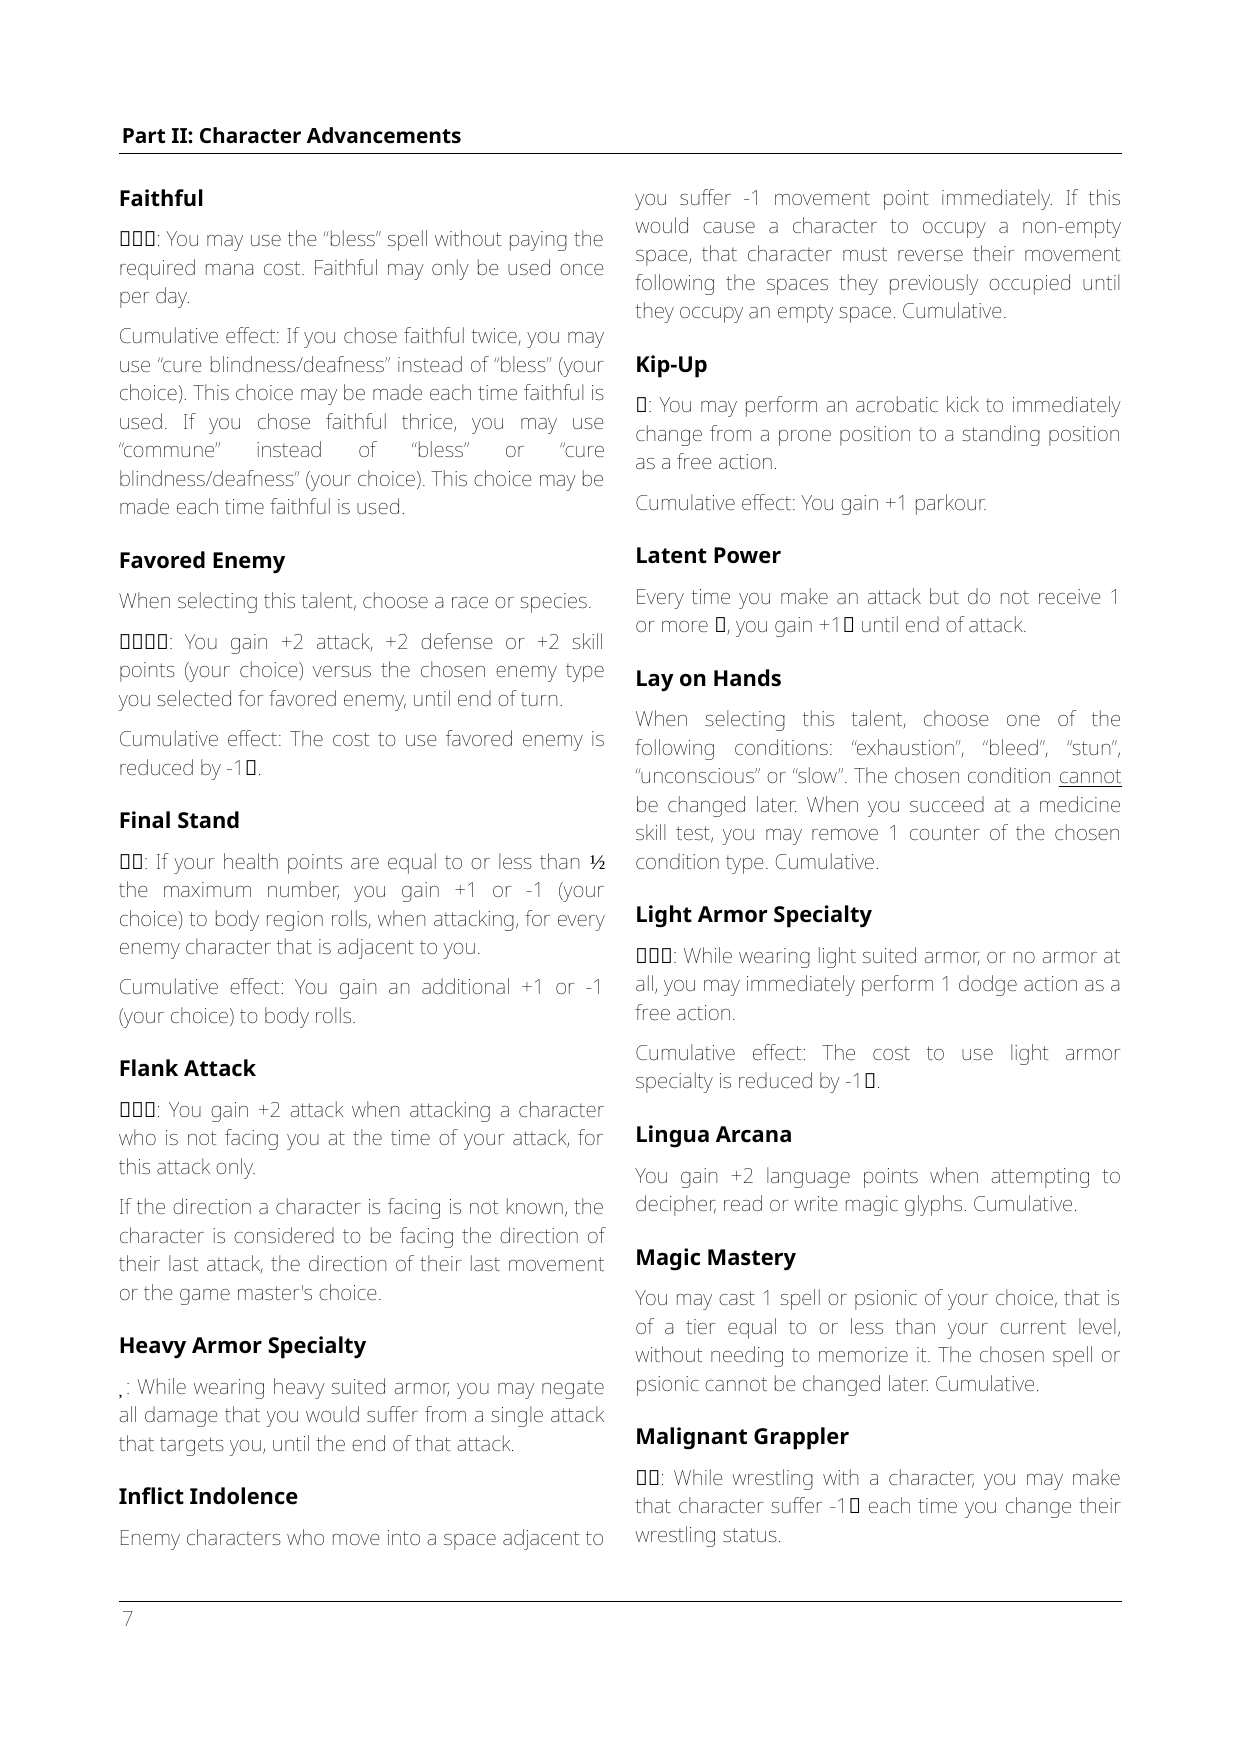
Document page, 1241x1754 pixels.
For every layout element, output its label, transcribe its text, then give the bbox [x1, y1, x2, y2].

text Cumulative effect: The cost to use light armor specialty is reduced by -1. [635, 1038, 1122, 1095]
text If the direction a character is facing is not known, the character is considered to be facing the direction of their last attack, the direction of their last movement or the game master's choice. [118, 1192, 605, 1306]
text Enemy characters who move into a space adjacent to [118, 1523, 605, 1551]
text Flank Attack [118, 1053, 605, 1083]
text You gain +2 language points when attempting to decipher, read or write magic glyphs. Cumulative. [635, 1161, 1122, 1218]
text Magic Mastery [635, 1242, 1122, 1271]
text : You gain +2 attack when attacking a character who is not facing you at the time of your attack, for this attack only. [118, 1095, 605, 1180]
text You may cast 1 spell or psionic of your choice, that is of a tier equal to or less than your current level, without needing to memorize it. The chosen spell or psionic cannot be changed later. Cumulative. [635, 1283, 1122, 1397]
text Cumulative effect: If you chose faithful twice, you may use “cure blindness/deafness” instead of “bless” (your choice). This choice may be made each time faithful is used. If you chose faithful thrice, you may use “commune” instead of “bless” or “cure blindness/deafness” (your choice). This choice may be made each time faithful is used. [118, 322, 605, 521]
text Inflict Indolence [118, 1481, 605, 1511]
text Faithful [118, 183, 605, 212]
text Cumulative effect: You gain +1 parkour. [635, 488, 1122, 516]
text Light Armor Specialty [635, 899, 1122, 929]
text When selecting this talent, choose a race or species. [118, 586, 605, 615]
text When selecting this talent, choose one of the following conditions: “exhaustion”, “bleed”, “stun”, “unconscious” or “slow”. The chosen condition cannot be changed later. When you succeed at a medicine skill test, you may remove 1 counter of the chosen condition type. Cumulative. [635, 704, 1122, 875]
text Malignant Grappler [635, 1421, 1122, 1451]
text Lay on Hands [635, 663, 1122, 693]
text : While wearing light suited armor, or no armor at all, you may immediately perform 1 dodge action as a free action. [635, 941, 1122, 1026]
text : You may use the “bless” spell without paying the required mana cost. Faithful may only be used once per day. [118, 224, 605, 310]
text : You may perform an acrobatic kick to immediately change from a prone position to a standing position as a free action. [635, 391, 1122, 476]
text Latent Power [635, 540, 1122, 570]
text you suffer -1 movement point immediately. If this would cause a character to occupy a non-empty space, that character must reverse their movement following the spaces they previously occupied until they occupy an empty space. Cumulative. [635, 183, 1122, 325]
text Heavy Armor Specialty [118, 1330, 605, 1360]
text Favored Enemy [118, 545, 605, 574]
text Cumulative effect: You gain an additional +1 or -1 (your choice) to body rolls. [118, 972, 605, 1029]
text Cumulative effect: The cost to use favored enemy is reduced by -1. [118, 724, 605, 781]
text Every time you make an attack but do not receive 1 or more , you gain +1 until end of attack. [635, 582, 1122, 639]
text : While wearing heavy suited armor, you may negate all damage that you would suffer from a single attack that targets you, until the end of that attack. [118, 1372, 605, 1457]
text Lingua Arcana [635, 1119, 1122, 1149]
text Final Stand [118, 805, 605, 835]
text : If your health points are equal to or less than ½ the maximum number, you gain +1 or -1 (your choice) to body region rolls, when attacking, for every enemy character that is adjacent to you. [118, 847, 605, 961]
text Kip-Up [635, 349, 1122, 378]
text : While wrestling with a character, you may make that character suffer -1 each time you change their wrestling status. [635, 1463, 1122, 1548]
text : You gain +2 attack, +2 defense or +2 skill points (your choice) versus the chosen enemy type you selected for favored enemy, until end of turn. [118, 627, 605, 712]
